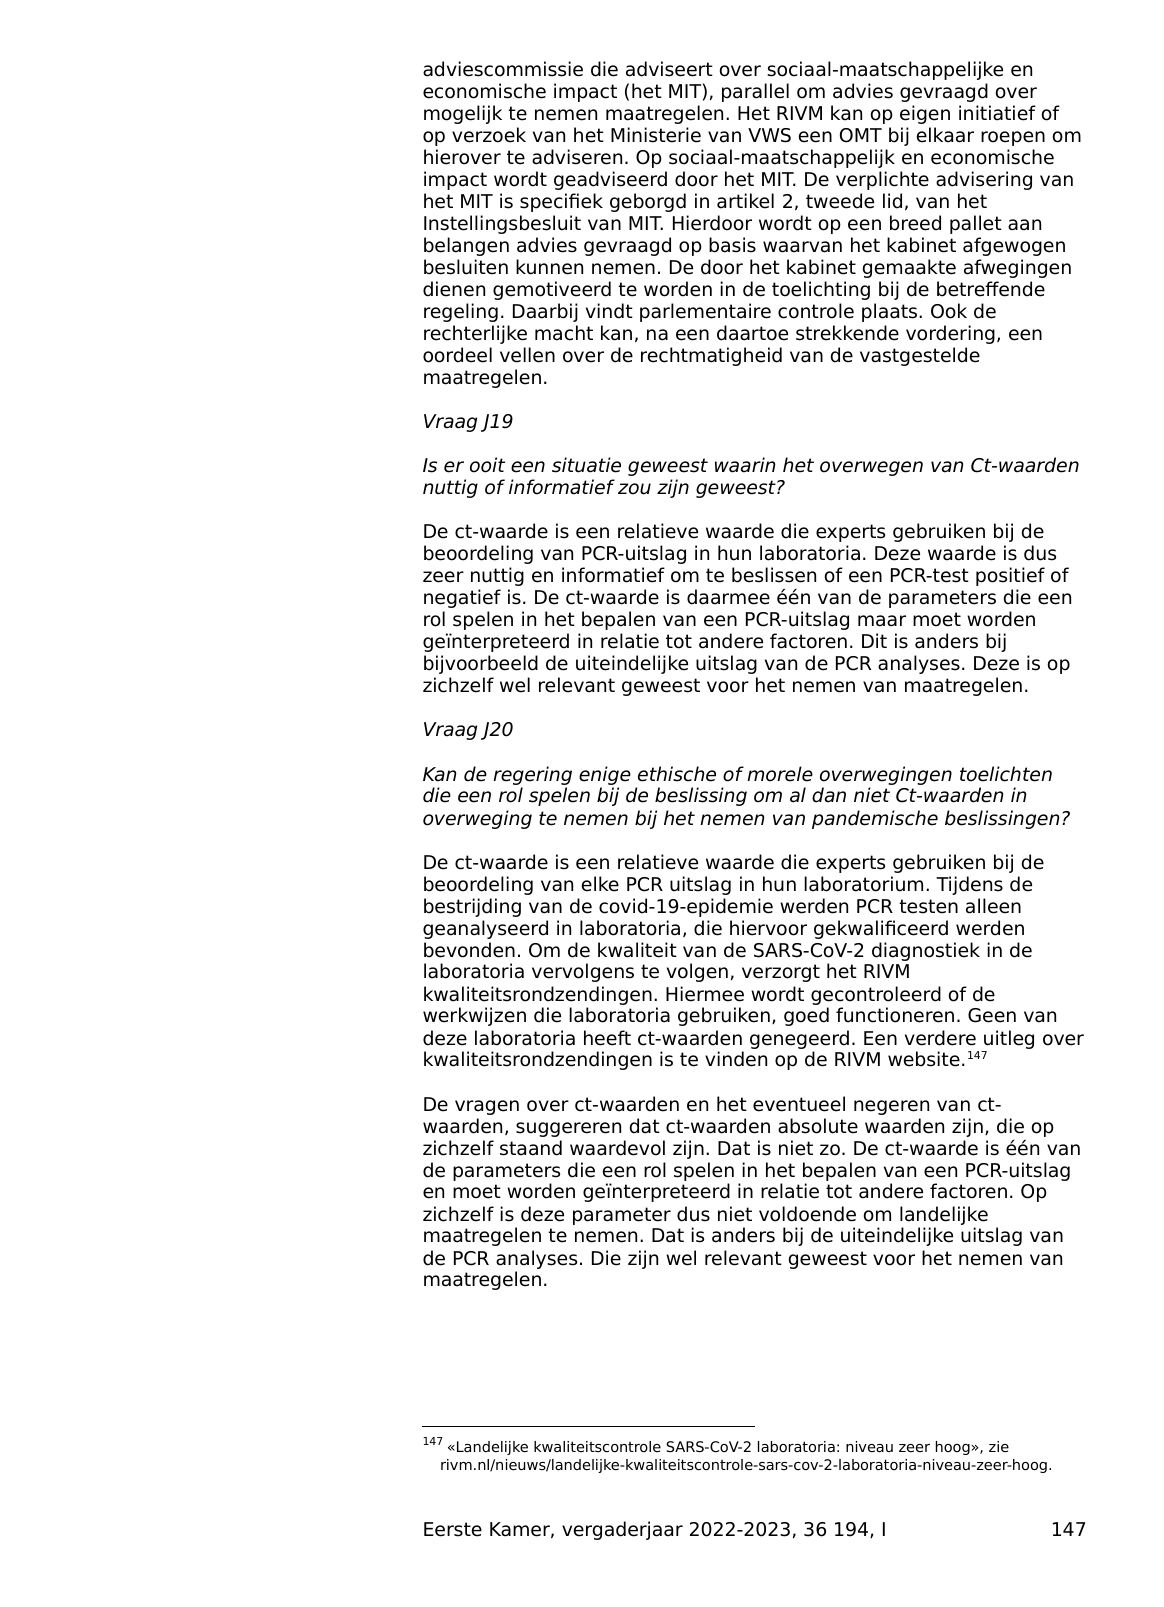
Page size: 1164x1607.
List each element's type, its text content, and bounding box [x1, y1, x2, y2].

subtitle Vraag J19 [422, 411, 1087, 433]
text De ct-waarde is een relatieve waarde die experts gebruiken bij de beoordeling van PCR-uitslag in hun laboratoria. Deze waarde is dus zeer nuttig en informatief om te beslissen of een PCR-test positief of negatief is. De ct-waarde is daarmee één van de parameters die een rol spelen in het bepalen van een PCR-uitslag maar moet worden geïnterpreteerd in relatie tot andere factoren. Dit is anders bij bijvoorbeeld de uiteindelijke uitslag van de PCR analyses. Deze is op zichzelf wel relevant geweest voor het nemen van maatregelen. [422, 521, 1087, 697]
text Is er ooit een situatie geweest waarin het overwegen van Ct-waarden nuttig of informatief zou zijn geweest? [422, 455, 1087, 499]
text adviescommissie die adviseert over sociaal-maatschappelijke en economische impact (het MIT), parallel om advies gevraagd over mogelijk te nemen maatregelen. Het RIVM kan op eigen initiatief of op verzoek van het Ministerie van VWS een OMT bij elkaar roepen om hierover te adviseren. Op sociaal-maatschappelijk en economische impact wordt geadviseerd door het MIT. De verplichte advisering van het MIT is specifiek geborgd in artikel 2, tweede lid, van het Instellingsbesluit van MIT. Hierdoor wordt op een breed pallet aan belangen advies gevraagd op basis waarvan het kabinet afgewogen besluiten kunnen nemen. De door het kabinet gemaakte afwegingen dienen gemotiveerd te worden in de toelichting bij de betreffende regeling. Daarbij vindt parlementaire controle plaats. Ook de rechterlijke macht kan, na een daartoe strekkende vordering, een oordeel vellen over de rechtmatigheid van de vastgestelde maatregelen. [422, 59, 1087, 389]
text De ct-waarde is een relatieve waarde die experts gebruiken bij de beoordeling van elke PCR uitslag in hun laboratorium. Tijdens de bestrijding van de covid-19-epidemie werden PCR testen alleen geanalyseerd in laboratoria, die hiervoor gekwalificeerd werden bevonden. Om de kwaliteit van de SARS-CoV-2 diagnostiek in de laboratoria vervolgens te volgen, verzorgt het RIVM kwaliteitsrondzendingen. Hiermee wordt gecontroleerd of de werkwijzen die laboratoria gebruiken, goed functioneren. Geen van deze laboratoria heeft ct-waarden genegeerd. Een verdere uitleg over kwaliteitsrondzendingen is te vinden op de RIVM website. [422, 852, 1087, 1071]
text «Landelijke kwaliteitscontrole SARS-CoV-2 laboratoria: niveau zeer hoog», zie rivm.nl/nieuws/landelijke-kwaliteitscontrole-sars-cov-2-laboratoria-niveau-zeer-hoog. [422, 1435, 1087, 1474]
text Kan de regering enige ethische of morele overwegingen toelichten die een rol spelen bij de beslissing om al dan niet Ct-waarden in overweging te nemen bij het nemen van pandemische beslissingen? [422, 763, 1087, 829]
text De vragen over ct-waarden en het eventueel negeren van ct-waarden, suggereren dat ct-waarden absolute waarden zijn, die op zichzelf staand waardevol zijn. Dat is niet zo. De ct-waarde is één van de parameters die een rol spelen in het bepalen van een PCR-uitslag en moet worden geïnterpreteerd in relatie tot andere factoren. Op zichzelf is deze parameter dus niet voldoende om landelijke maatregelen te nemen. Dat is anders bij de uiteindelijke uitslag van de PCR analyses. Die zijn wel relevant geweest voor het nemen van maatregelen. [422, 1093, 1087, 1291]
subtitle Vraag J20 [422, 719, 1087, 741]
